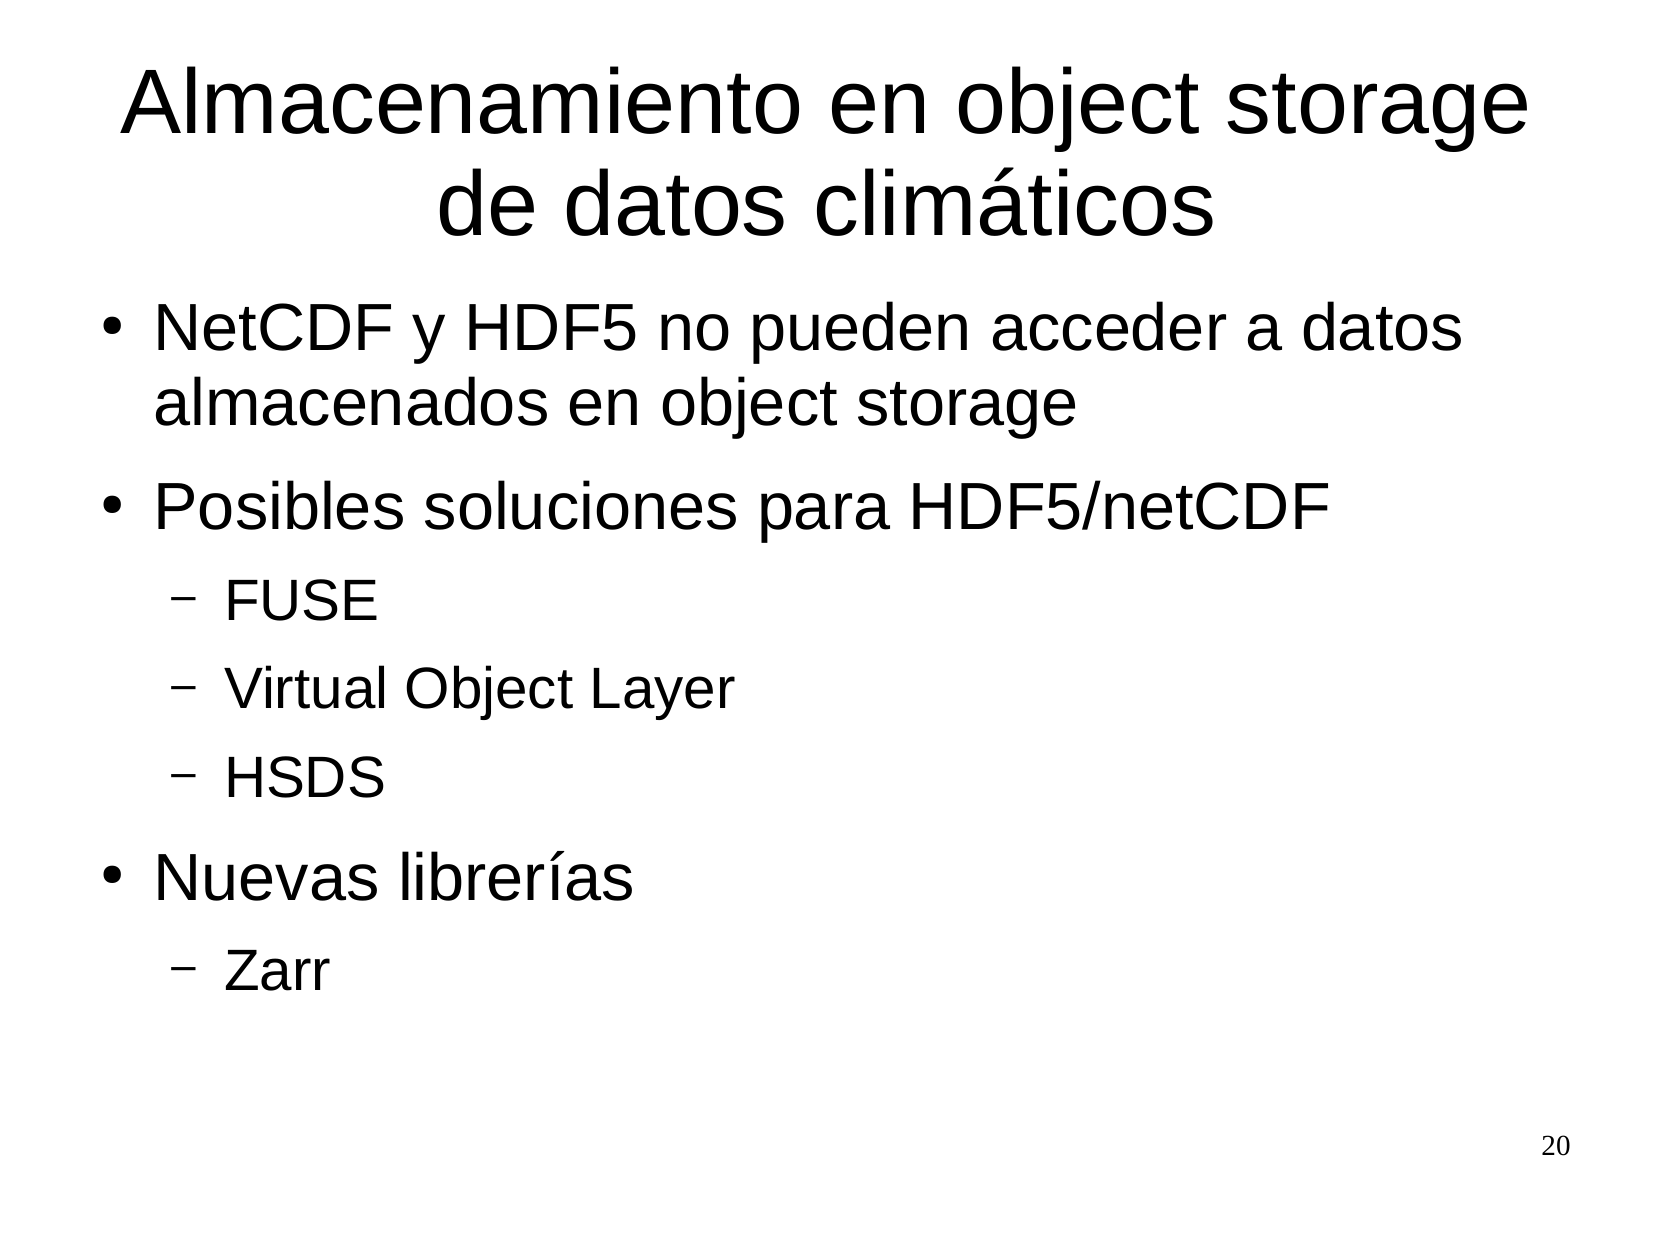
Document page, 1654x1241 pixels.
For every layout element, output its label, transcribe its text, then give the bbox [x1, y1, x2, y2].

title Almacenamiento en object storage de datos climáticos [82, 49, 1571, 257]
list NetCDF y HDF5 no pueden acceder a datos almacenados en object storage Posibles soluciones para HDF5/netCDF FUSE Virtual Object Layer HSDS Nuevas librerías Zarr [82, 290, 1571, 1010]
